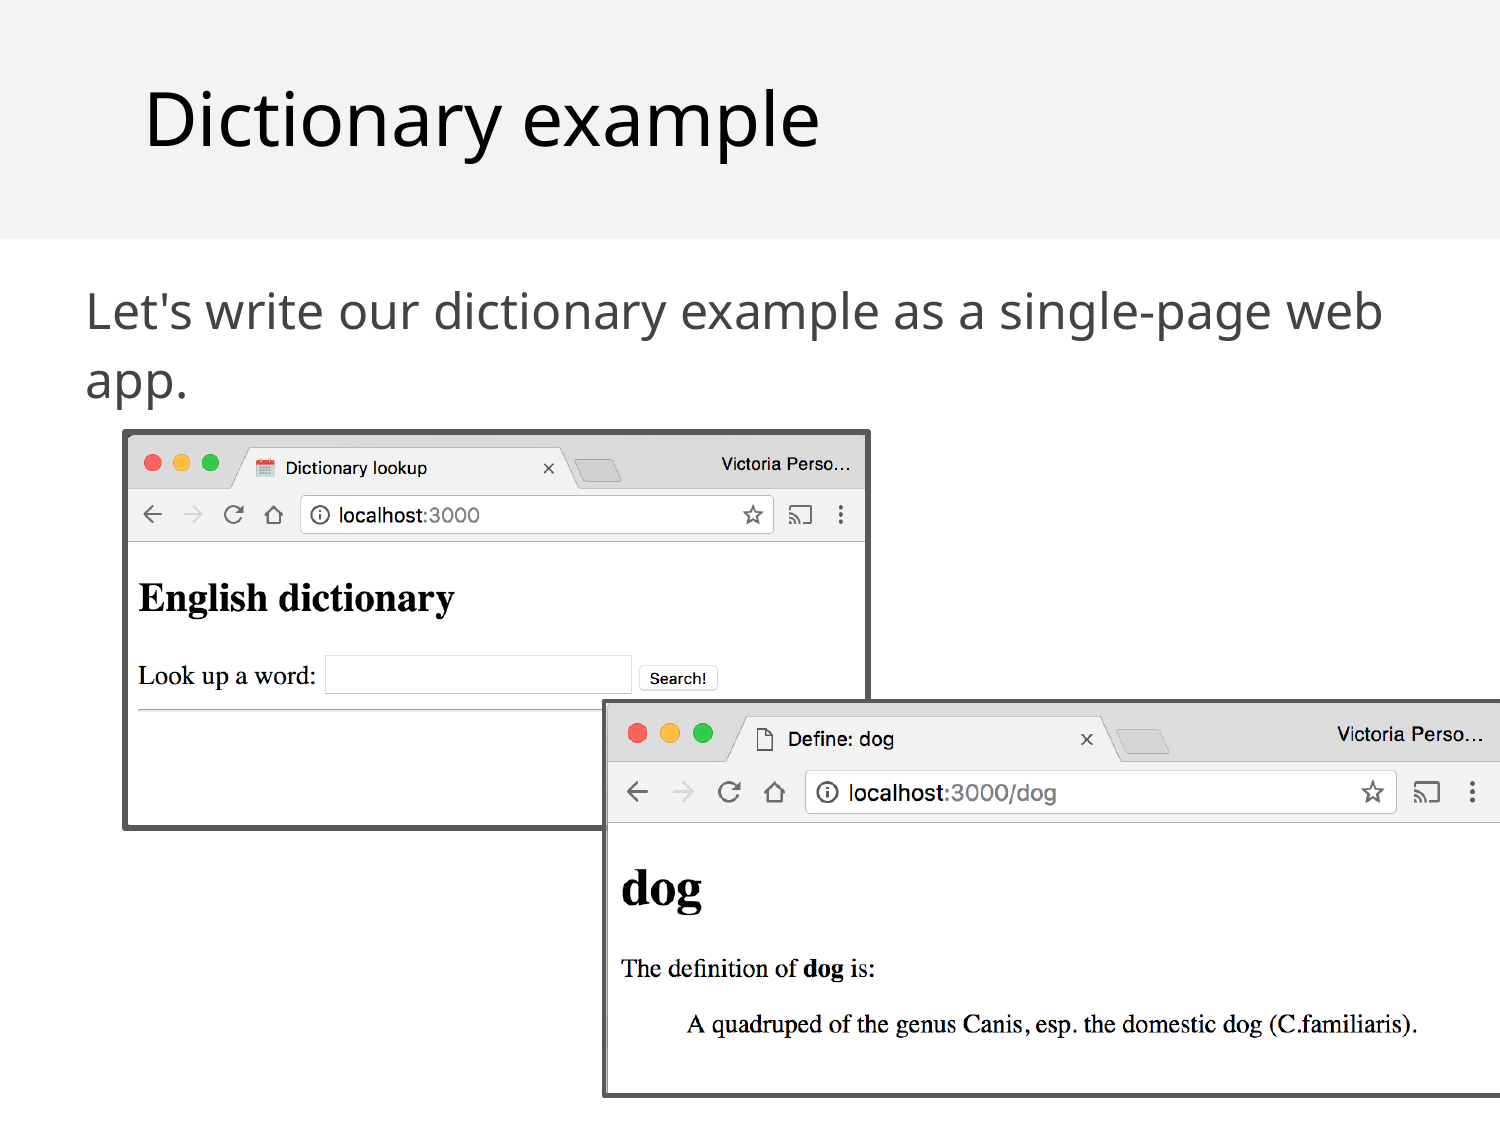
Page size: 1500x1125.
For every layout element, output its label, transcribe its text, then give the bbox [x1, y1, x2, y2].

title Dictionary example [128, 56, 1372, 183]
picture [606, 703, 1500, 1093]
picture [128, 436, 865, 825]
list Let's write our dictionary example as a single-page web app. [70, 255, 1477, 436]
